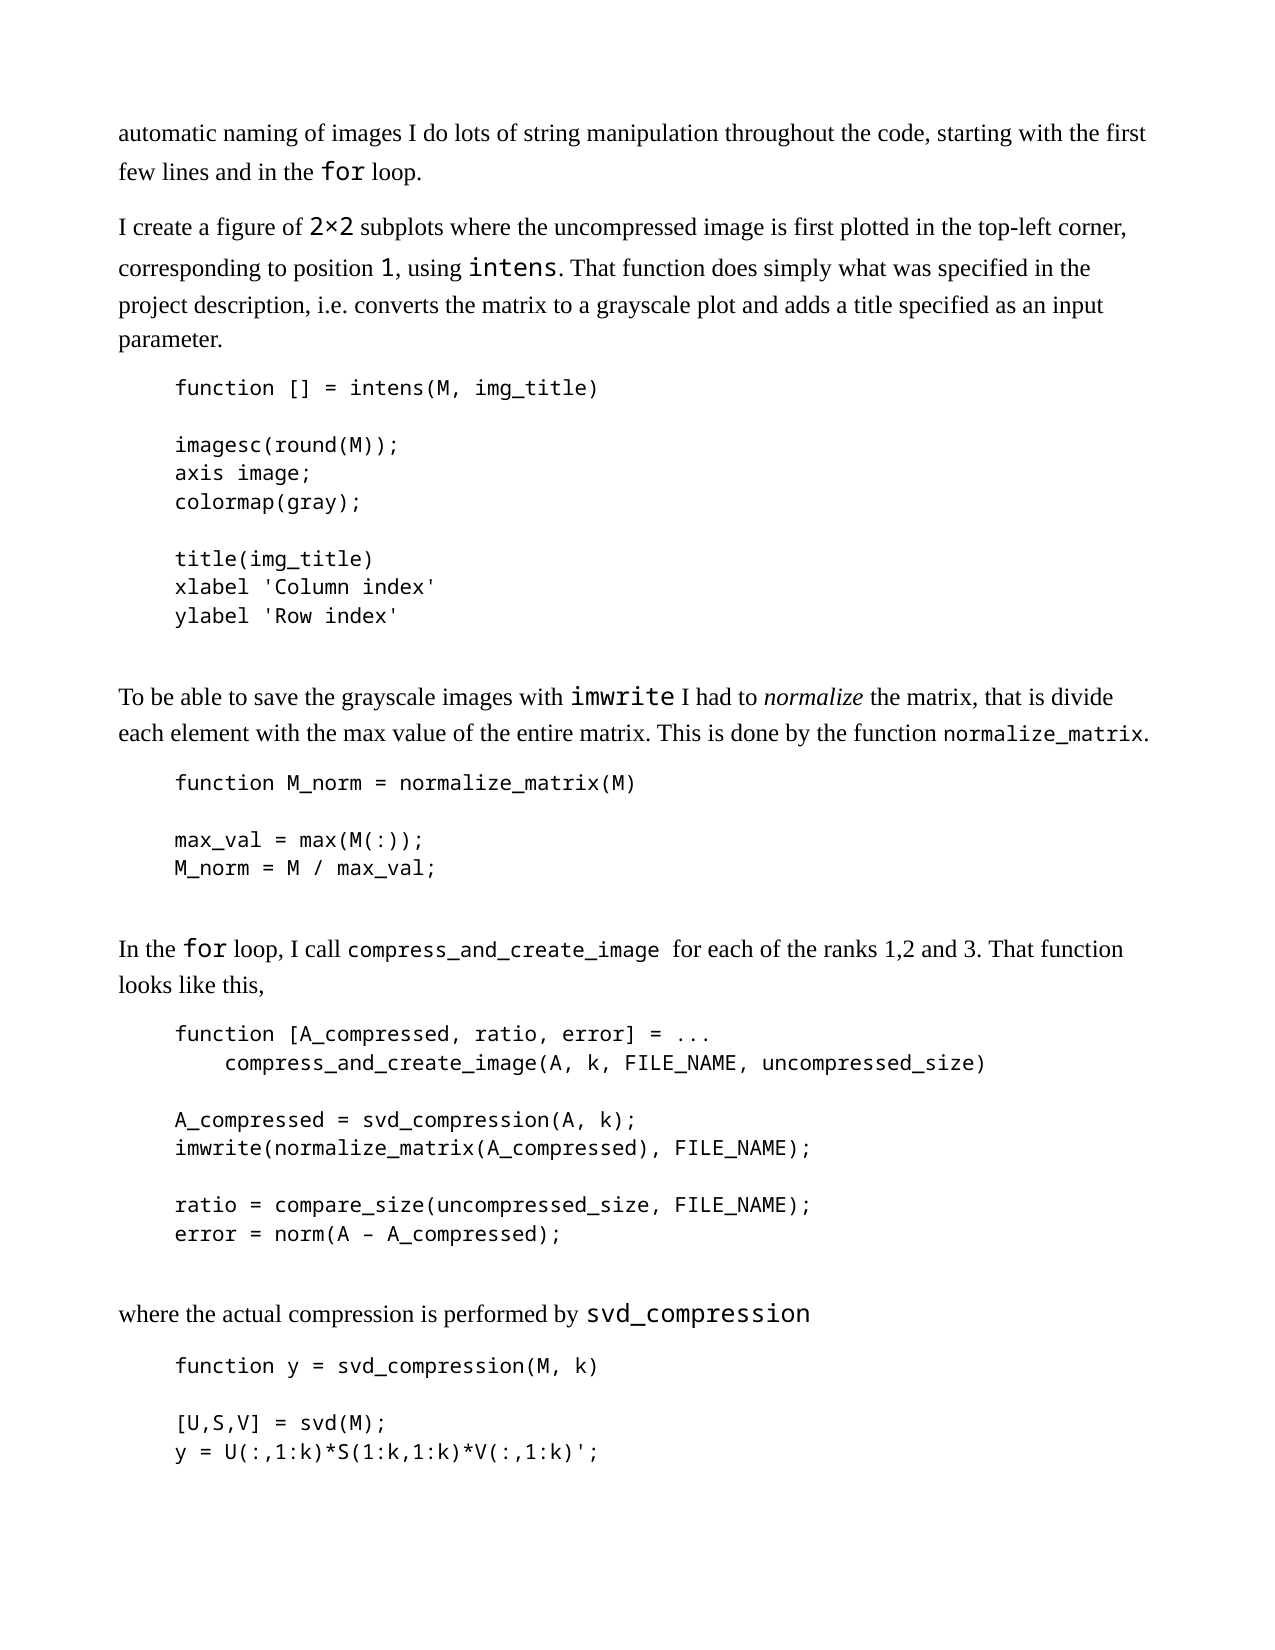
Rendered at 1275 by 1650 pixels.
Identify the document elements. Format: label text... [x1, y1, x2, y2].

text axis image; [174, 458, 1157, 487]
text y = U(:,1:k)*S(1:k,1:k)*V(:,1:k)'; [174, 1437, 1157, 1465]
text title(img_title) [174, 544, 1157, 572]
text ylabel 'Row index' [174, 601, 1157, 629]
text M_norm = M / max_val; [174, 853, 1157, 882]
text In the for loop, I call compress_and_create_image for each of the ranks 1,2 and 3. That function looks like this, [118, 931, 1157, 999]
text function y = svd_compression(M, k) [174, 1352, 1157, 1380]
text To be able to save the grayscale images with imwrite I had to normalize the matrix, that is divide each element with the max value of the entire matrix. This is done by the function normalize_matrix. [118, 678, 1157, 747]
text where the actual compression is performed by svd_compression [118, 1296, 1157, 1330]
text xlabel 'Column index' [174, 572, 1157, 601]
text function [] = intens(M, img_title) [174, 373, 1157, 402]
text A_compressed = svd_compression(A, k); [174, 1105, 1157, 1133]
text colormap(gray); [174, 487, 1157, 515]
text I create a figure of 2×2 subplots where the uncompressed image is first plotted in the top-left corner, corresponding to position 1, using intens. That function does simply what was specified in the project description, i.e. converts the matrix to a grayscale plot and adds a title specified as an input parameter. [118, 209, 1157, 353]
text error = norm(A – A_compressed); [174, 1219, 1157, 1247]
text max_val = max(M(:)); [174, 825, 1157, 853]
text imwrite(normalize_matrix(A_compressed), FILE_NAME); [174, 1133, 1157, 1162]
text function [A_compressed, ratio, error] = ... [174, 1019, 1157, 1048]
text [U,S,V] = svd(M); [174, 1408, 1157, 1437]
text automatic naming of images I do lots of string manipulation throughout the code, starting with the first few lines and in the for loop. [118, 118, 1157, 188]
text ratio = compare_size(uncompressed_size, FILE_NAME); [174, 1190, 1157, 1219]
text function M_norm = normalize_matrix(M) [174, 768, 1157, 796]
text compress_and_create_image(A, k, FILE_NAME, uncompressed_size) [174, 1048, 1157, 1076]
text imagesc(round(M)); [174, 430, 1157, 458]
